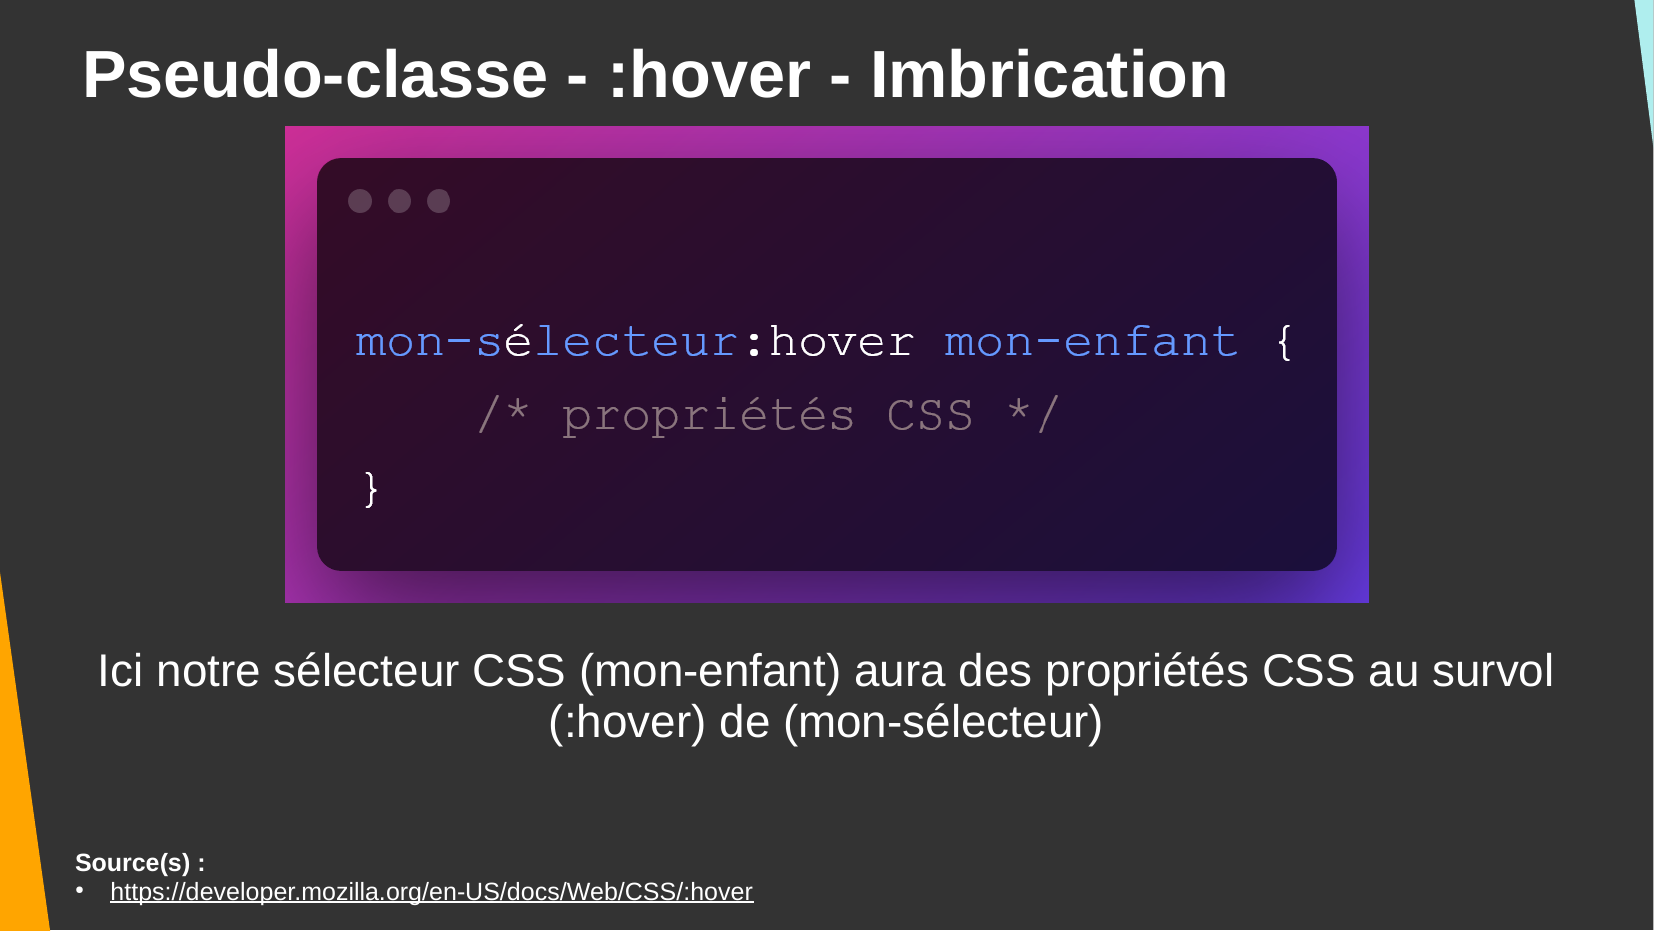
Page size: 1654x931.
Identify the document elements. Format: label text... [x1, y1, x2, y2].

picture [285, 126, 1369, 603]
text_box Source(s) : https://developer.mozilla.org/en-US/docs/Web/CSS/:hover [60, 841, 1546, 913]
title Pseudo-classe - :hover - Imbrication [82, 37, 1571, 114]
text_box Ici notre sélecteur CSS (mon-enfant) aura des propriétés CSS au survol (:hover) de (mon-sélecteur) [23, 637, 1630, 756]
text_box [1634, 0, 1654, 153]
text_box [0, 572, 51, 931]
